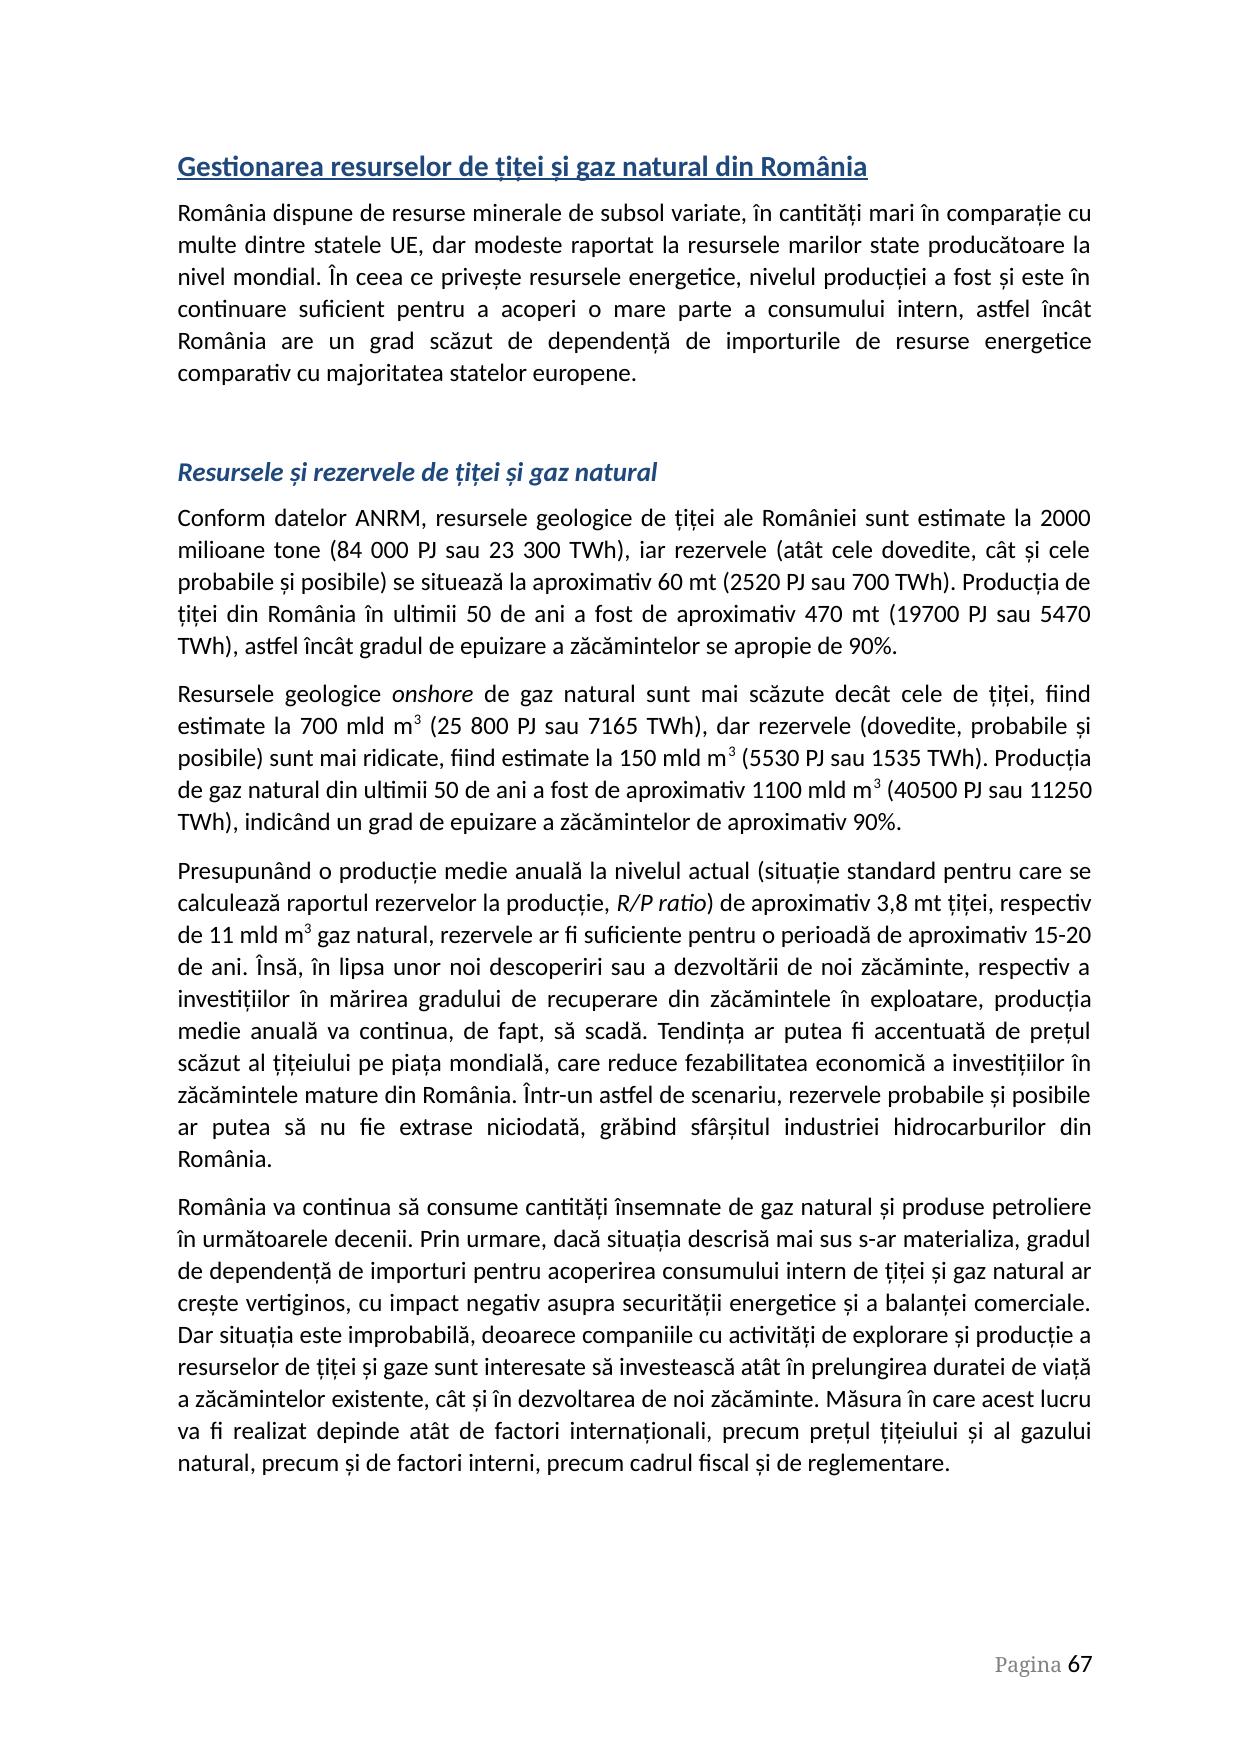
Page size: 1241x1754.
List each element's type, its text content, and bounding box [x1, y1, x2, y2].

text România dispune de resurse minerale de subsol variate, în cantități mari în comparație cu multe dintre statele UE, dar modeste raportat la resursele marilor state producătoare la nivel mondial. În ceea ce privește resursele energetice, nivelul producției a fost și este în continuare suficient pentru a acoperi o mare parte a consumului intern, astfel încât România are un grad scăzut de dependență de importurile de resurse energetice comparativ cu majoritatea statelor europene. [177, 198, 1092, 388]
text Resursele geologice onshore de gaz natural sunt mai scăzute decât cele de țiței, fiind estimate la 700 mld m3 (25 800 PJ sau 7165 TWh), dar rezervele (dovedite, probabile și posibile) sunt mai ridicate, fiind estimate la 150 mld m3 (5530 PJ sau 1535 TWh). Producția de gaz natural din ultimii 50 de ani a fost de aproximativ 1100 mld m3 (40500 PJ sau 11250 TWh), indicând un grad de epuizare a zăcămintelor de aproximativ 90%. [177, 678, 1092, 837]
subtitle Resursele și rezervele de țiței și gaz natural [177, 455, 1092, 488]
text Presupunând o producție medie anuală la nivelul actual (situație standard pentru care se calculează raportul rezervelor la producție, R/P ratio) de aproximativ 3,8 mt țiței, respectiv de 11 mld m3 gaz natural, rezervele ar fi suficiente pentru o perioadă de aproximativ 15-20 de ani. Însă, în lipsa unor noi descoperiri sau a dezvoltării de noi zăcăminte, respectiv a investițiilor în mărirea gradului de recuperare din zăcămintele în exploatare, producția medie anuală va continua, de fapt, să scadă. Tendința ar putea fi accentuată de prețul scăzut al țițeiului pe piața mondială, care reduce fezabilitatea economică a investițiilor în zăcămintele mature din România. Într-un astfel de scenariu, rezervele probabile și posibile ar putea să nu fie extrase niciodată, grăbind sfârșitul industriei hidrocarburilor din România. [177, 855, 1092, 1173]
text Conform datelor ANRM, resursele geologice de țiței ale României sunt estimate la 2000 milioane tone (84 000 PJ sau 23 300 TWh), iar rezervele (atât cele dovedite, cât și cele probabile și posibile) se situează la aproximativ 60 mt (2520 PJ sau 700 TWh). Producția de țiței din România în ultimii 50 de ani a fost de aproximativ 470 mt (19700 PJ sau 5470 TWh), astfel încât gradul de epuizare a zăcămintelor se apropie de 90%. [177, 502, 1092, 660]
text România va continua să consume cantități însemnate de gaz natural și produse petroliere în următoarele decenii. Prin urmare, dacă situația descrisă mai sus s-ar materializa, gradul de dependență de importuri pentru acoperirea consumului intern de țiței și gaz natural ar crește vertiginos, cu impact negativ asupra securității energetice și a balanței comerciale. Dar situația este improbabilă, deoarece companiile cu activități de explorare și producție a resurselor de țiței și gaze sunt interesate să investească atât în prelungirea duratei de viață a zăcămintelor existente, cât și în dezvoltarea de noi zăcăminte. Măsura în care acest lucru va fi realizat depinde atât de factori internaționali, precum prețul țițeiului și al gazului natural, precum și de factori interni, precum cadrul fiscal și de reglementare. [177, 1191, 1092, 1478]
subtitle Gestionarea resurselor de țiței și gaz natural din România [177, 148, 1092, 183]
